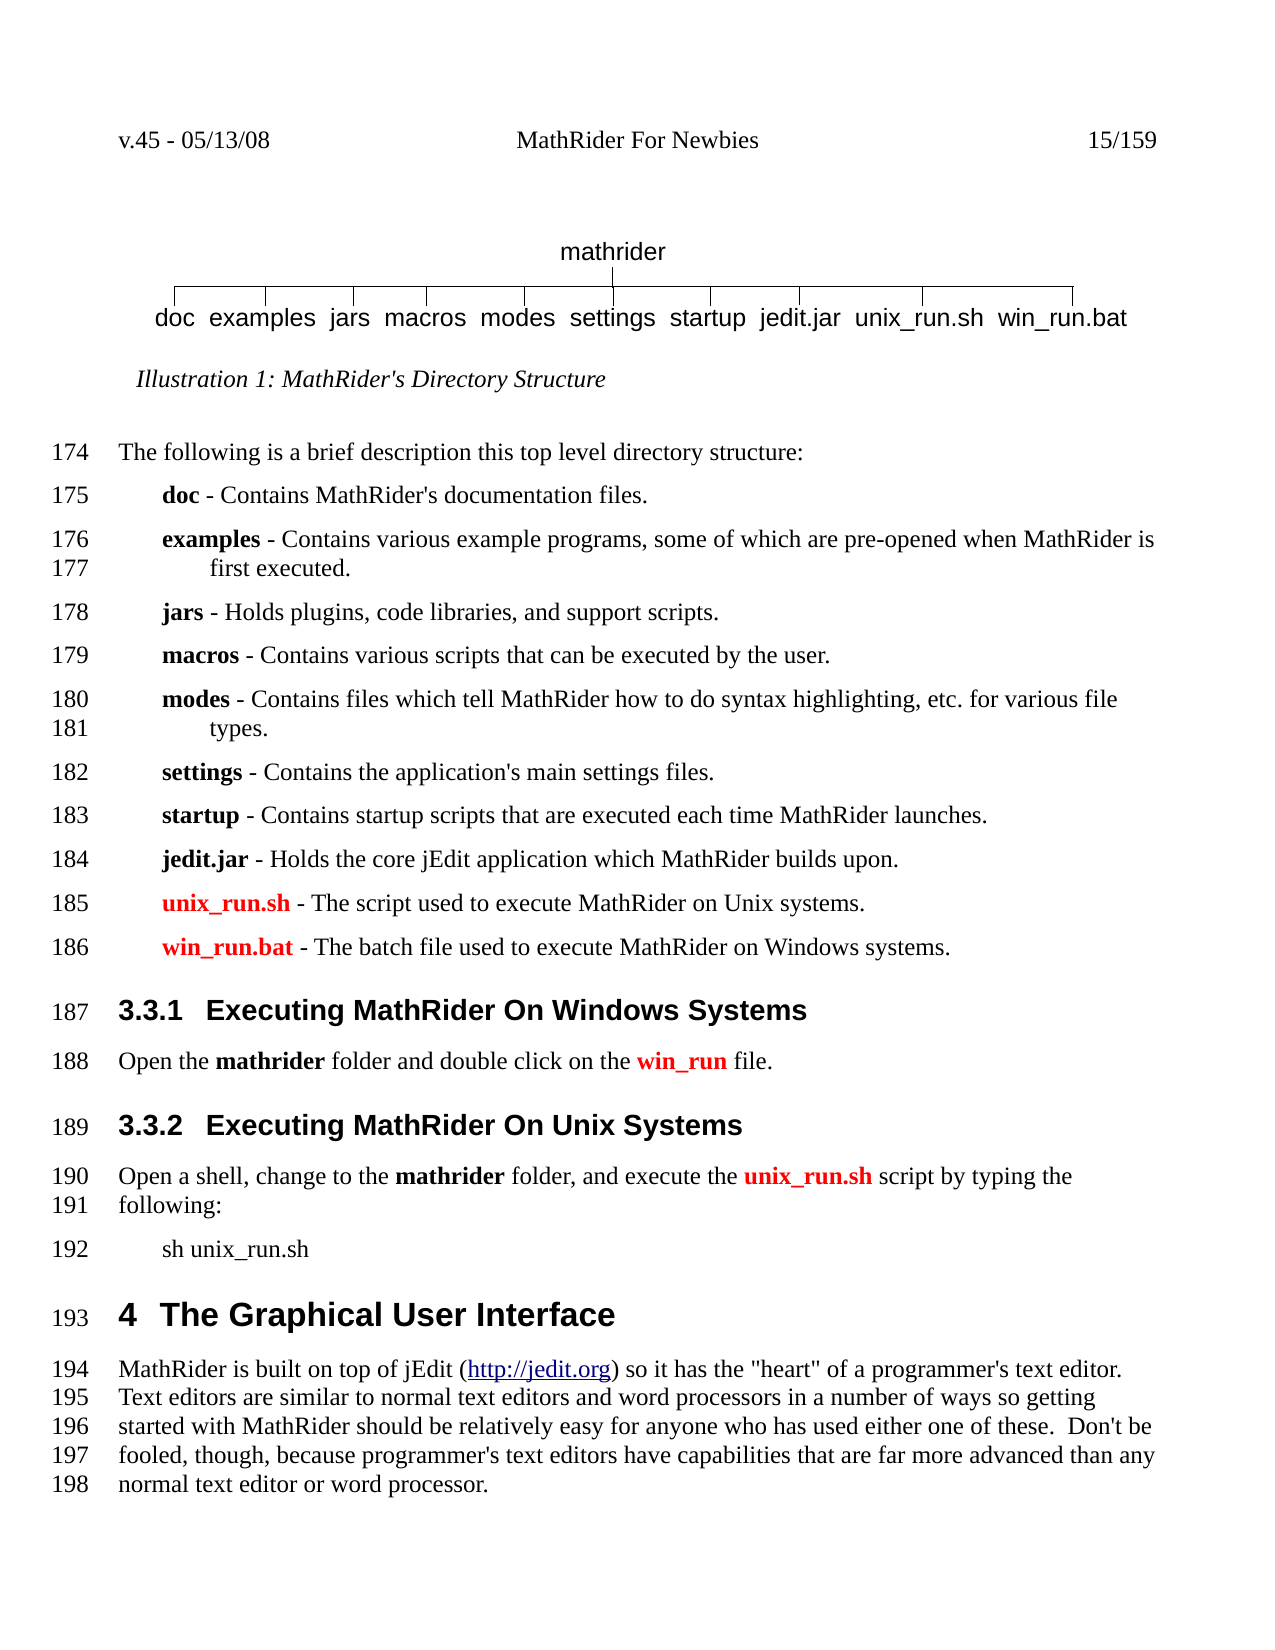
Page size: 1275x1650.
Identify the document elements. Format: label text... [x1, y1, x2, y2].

text win_run.bat - The batch file used to execute MathRider on Windows systems. [162, 932, 1157, 960]
text startup - Contains startup scripts that are executed each time MathRider launches. [162, 800, 1157, 829]
text settings - Contains the application's main settings files. [162, 757, 1157, 785]
text macros - Contains various scripts that can be executed by the user. [162, 640, 1157, 669]
text Open a shell, change to the mathrider folder, and execute the unix_run.sh script by typing the following: [118, 1161, 1157, 1219]
text jars - Holds plugins, code libraries, and support scripts. [162, 597, 1157, 625]
text jedit.jar - Holds the core jEdit application which MathRider builds upon. [162, 844, 1157, 873]
text unix_run.sh - The script used to execute MathRider on Unix systems. [162, 888, 1157, 917]
subtitle The Graphical User Interface [118, 1295, 1157, 1334]
text modes - Contains files which tell MathRider how to do syntax highlighting, etc. for various file types. [162, 684, 1157, 742]
text doc - Contains MathRider's documentation files. [162, 480, 1157, 509]
text The following is a brief description this top level directory structure: [118, 437, 1157, 465]
subtitle Executing MathRider On Windows Systems [118, 993, 1157, 1026]
text Open the mathrider folder and double click on the win_run file. [118, 1046, 1157, 1075]
text MathRider is built on top of jEdit (http://jedit.org) so it has the "heart" of a programmer's text editor. Text editors are similar to normal text editors and word processors in a number of ways so getting started with MathRider should be relatively easy for anyone who has used either one of these. Don't be fooled, though, because programmer's text editors have capabilities that are far more advanced than any normal text editor or word processor. [118, 1354, 1157, 1497]
text examples - Contains various example programs, some of which are pre-opened when MathRider is first executed. [162, 524, 1157, 582]
text sh unix_run.sh [162, 1234, 1157, 1262]
subtitle Executing MathRider On Unix Systems [118, 1108, 1157, 1141]
text Illustration 1: MathRider's Directory Structure [136, 210, 1153, 393]
